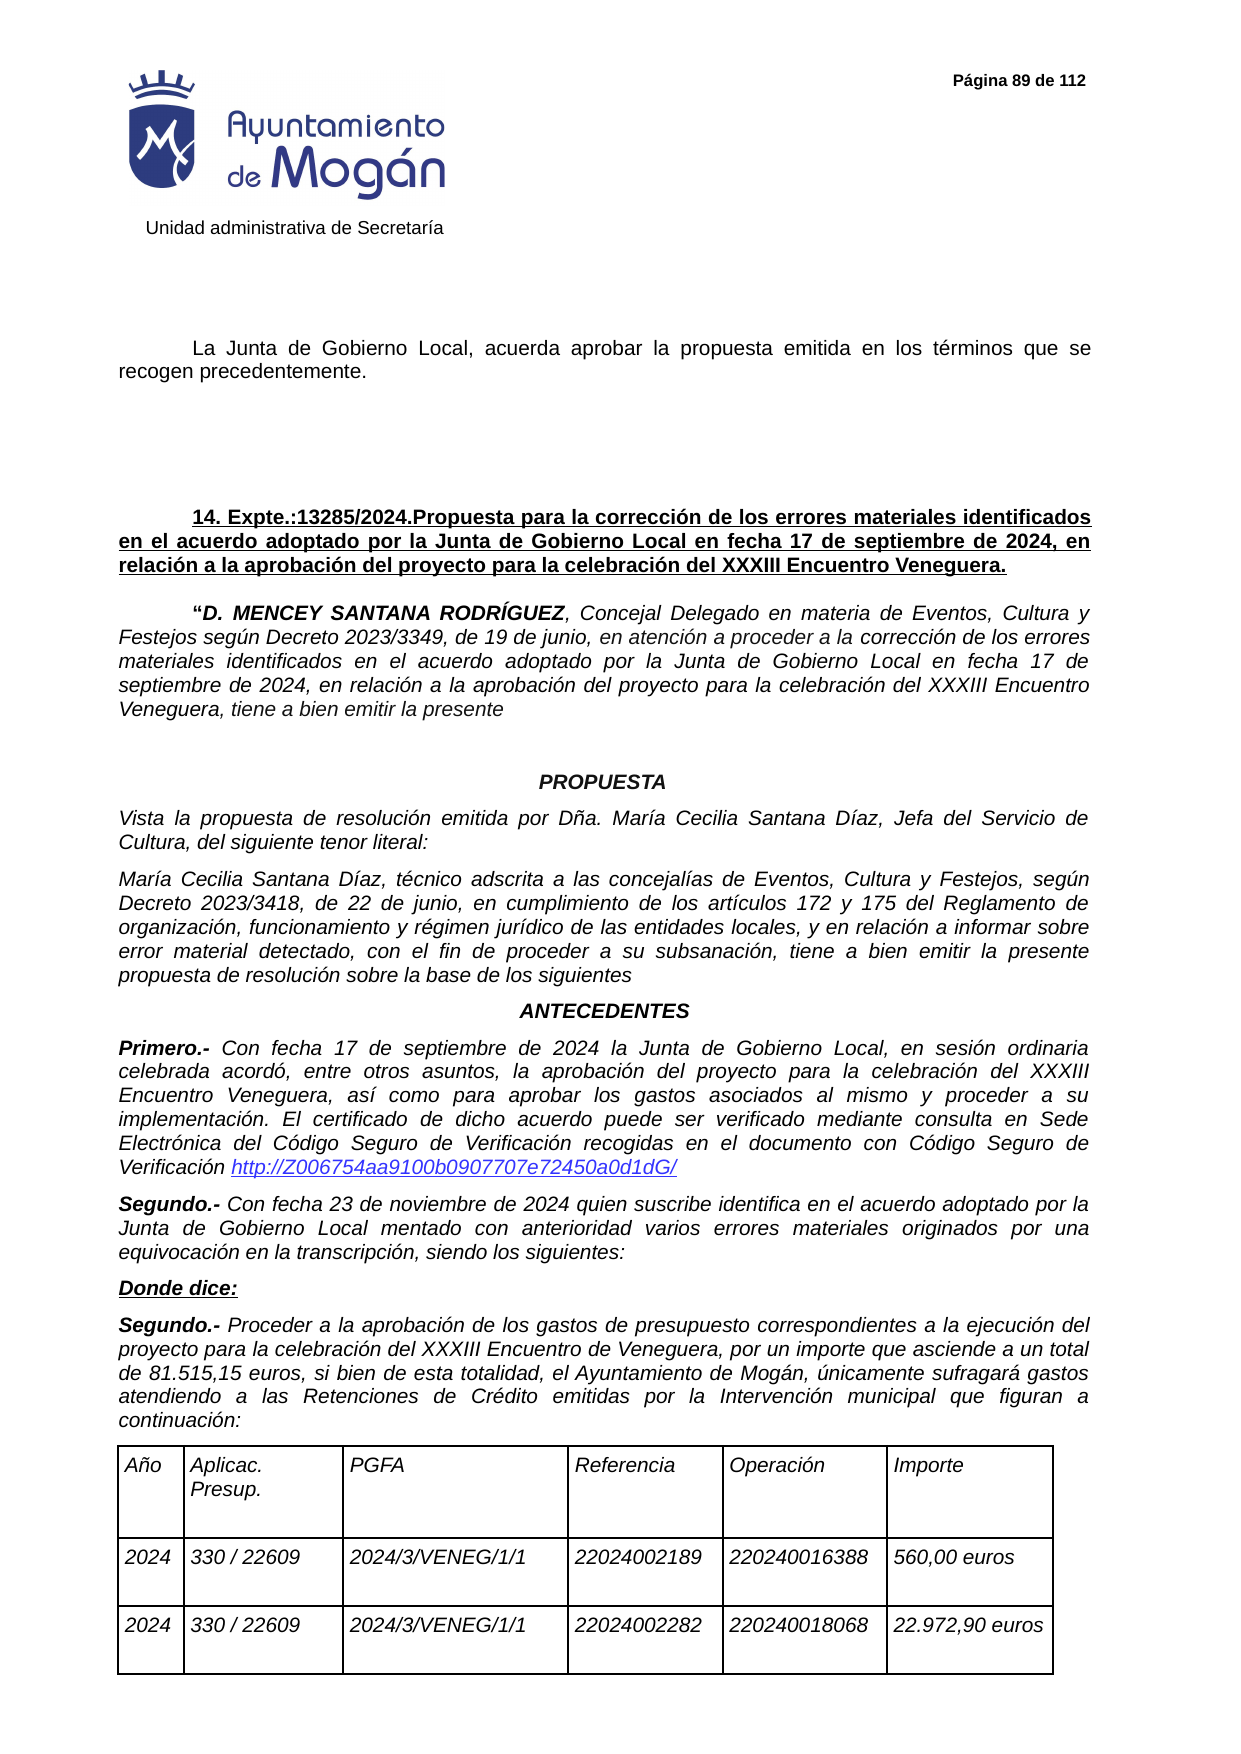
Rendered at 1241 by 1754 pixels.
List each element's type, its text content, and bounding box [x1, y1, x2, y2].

text Segundo.- Proceder a la aprobación de los gastos de presupuesto correspondientes a la ejecución del proyecto para la celebración del XXXIII Encuentro de Veneguera, por un importe que asciende a un total de 81.515,15 euros, si bien de esta totalidad, el Ayuntamiento de Mogán, únicamente sufragará gastos atendiendo a las Retenciones de Crédito emitidas por la Intervención municipal que figuran a continuación: [118, 1312, 1092, 1432]
table_cell 2024 [119, 1607, 183, 1673]
table_cell 330 / 22609 [185, 1539, 342, 1605]
text Donde dice: [118, 1276, 1092, 1300]
table_cell 22.972,90 euros [888, 1607, 1052, 1673]
table_cell 2024/3/VENEG/1/1 [344, 1539, 567, 1605]
table_header Operación [724, 1447, 886, 1537]
text Vista la propuesta de resolución emitida por Dña. María Cecilia Santana Díaz, Jefa del Servicio de Cultura, del siguiente tenor literal: [118, 806, 1092, 854]
text 14. Expte.:13285/2024.Propuesta para la corrección de los errores materiales identificados en el acuerdo adoptado por la Junta de Gobierno Local en fecha 17 de septiembre de 2024, en relación a la aprobación del proyecto para la celebración del XXXIII Encuentro Veneguera. [118, 505, 1092, 577]
table_header Aplicac. Presup. [185, 1447, 342, 1537]
table_cell 2024/3/VENEG/1/1 [344, 1607, 567, 1673]
table_cell 560,00 euros [888, 1539, 1052, 1605]
picture [128, 70, 445, 206]
text La Junta de Gobierno Local, acuerda aprobar la propuesta emitida en los términos que se recogen precedentemente. [118, 335, 1092, 383]
table_cell 22024002282 [569, 1607, 722, 1673]
table_cell 220240016388 [724, 1539, 886, 1605]
text Segundo.- Con fecha 23 de noviembre de 2024 quien suscribe identifica en el acuerdo adoptado por la Junta de Gobierno Local mentado con anterioridad varios errores materiales originados por una equivocación en la transcripción, siendo los siguientes: [118, 1192, 1092, 1263]
table_cell 330 / 22609 [185, 1607, 342, 1673]
text Primero.- Con fecha 17 de septiembre de 2024 la Junta de Gobierno Local, en sesión ordinaria celebrada acordó, entre otros asuntos, la aprobación del proyecto para la celebración del XXXIII Encuentro Veneguera, así como para aprobar los gastos asociados al mismo y proceder a su implementación. El certificado de dicho acuerdo puede ser verificado mediante consulta en Sede Electrónica del Código Seguro de Verificación recogidas en el documento con Código Seguro de Verificación http://Z006754aa9100b0907707e72450a0d1dG/ [118, 1035, 1092, 1179]
text PROPUESTA [118, 770, 1092, 794]
table_header Importe [888, 1447, 1052, 1537]
table_header Año [119, 1447, 183, 1537]
table_cell 2024 [119, 1539, 183, 1605]
text María Cecilia Santana Díaz, técnico adscrita a las concejalías de Eventos, Cultura y Festejos, según Decreto 2023/3418, de 22 de junio, en cumplimiento de los artículos 172 y 175 del Reglamento de organización, funcionamiento y régimen jurídico de las entidades locales, y en relación a informar sobre error material detectado, con el fin de proceder a su subsanación, tiene a bien emitir la presente propuesta de resolución sobre la base de los siguientes [118, 867, 1092, 986]
text “D. MENCEY SANTANA RODRÍGUEZ, Concejal Delegado en materia de Eventos, Cultura y Festejos según Decreto 2023/3349, de 19 de junio, en atención a proceder a la corrección de los errores materiales identificados en el acuerdo adoptado por la Junta de Gobierno Local en fecha 17 de septiembre de 2024, en relación a la aprobación del proyecto para la celebración del XXXIII Encuentro Veneguera, tiene a bien emitir la presente [118, 601, 1092, 721]
text ANTECEDENTES [118, 999, 1092, 1023]
table_header Referencia [569, 1447, 722, 1537]
table_cell 220240018068 [724, 1607, 886, 1673]
table_header PGFA [344, 1447, 567, 1537]
table_cell 22024002189 [569, 1539, 722, 1605]
